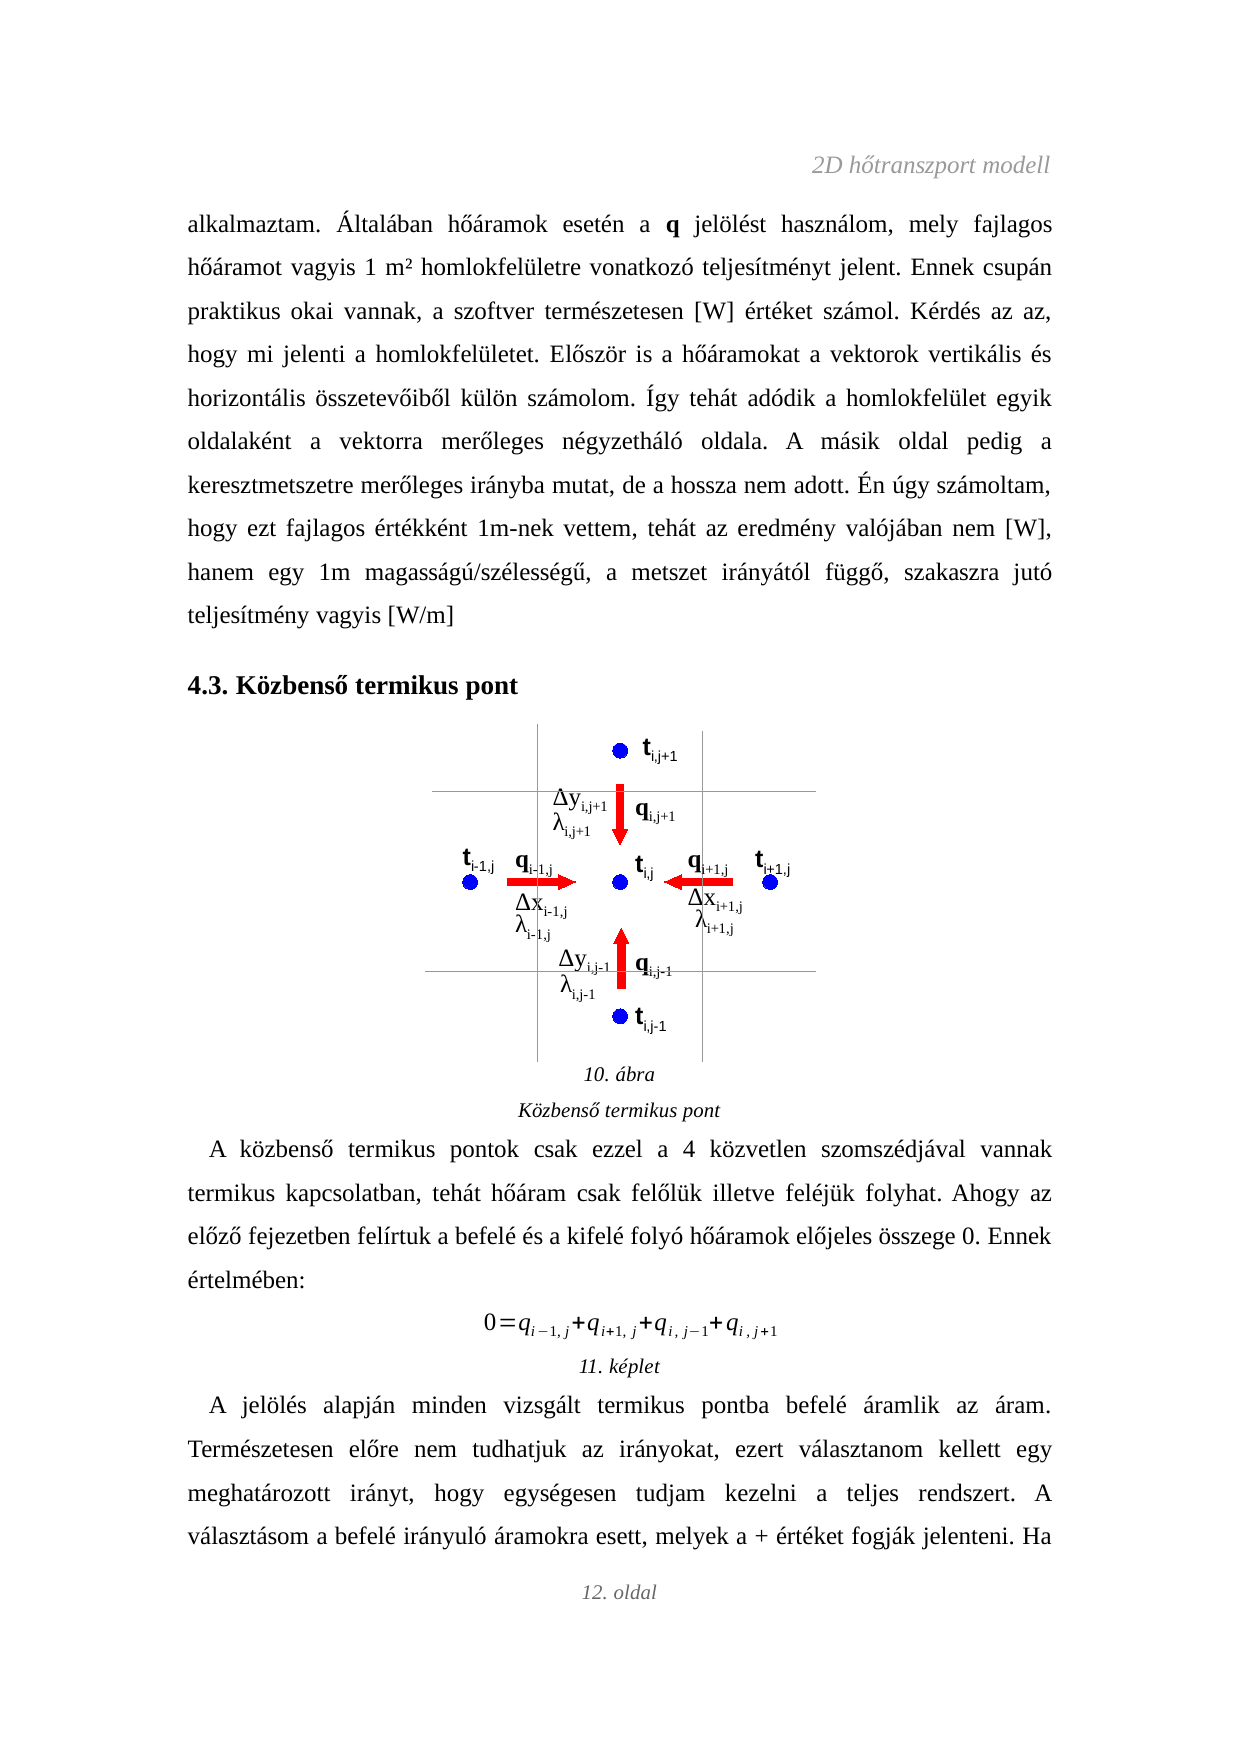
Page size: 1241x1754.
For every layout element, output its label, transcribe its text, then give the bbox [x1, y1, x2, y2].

text A jelölés alapján minden vizsgált termikus pontba befelé áramlik az áram. Természetesen előre nem tudhatjuk az irányokat, ezert választanom kellett egy meghatározott irányt, hogy egységesen tudjam kezelni a teljes rendszert. A választásom a befelé irányuló áramokra esett, melyek a + értéket fogják jelenteni. Ha [187, 1390, 1053, 1550]
text Közbenső termikus pont [187, 1098, 1053, 1122]
subtitle Közbenső termikus pont [187, 669, 1053, 701]
text 11. képlet [187, 1354, 1053, 1378]
text 10. ábra [187, 1062, 1053, 1086]
text alkalmaztam. Általában hőáramok esetén a q jelölést használom, mely fajlagos hőáramot vagyis 1 m² homlokfelületre vonatkozó teljesítményt jelent. Ennek csupán praktikus okai vannak, a szoftver természetesen [W] értéket számol. Kérdés az az, hogy mi jelenti a homlokfelületet. Először is a hőáramokat a vektorok vertikális és horizontális összetevőiből külön számolom. Így tehát adódik a homlokfelület egyik oldalaként a vektorra merőleges négyzetháló oldala. A másik oldal pedig a keresztmetszetre merőleges irányba mutat, de a hossza nem adott. Én úgy számoltam, hogy ezt fajlagos értékként 1m-nek vettem, tehát az eredmény valójában nem [W], hanem egy 1m magasságú/szélességű, a metszet irányától függő, szakaszra jutó teljesítmény vagyis [W/m] [187, 208, 1053, 629]
text A közbenső termikus pontok csak ezzel a 4 közvetlen szomszédjával vannak termikus kapcsolatban, tehát hőáram csak felőlük illetve feléjük folyhat. Ahogy az előző fejezetben felírtuk a befelé és a kifelé folyó hőáramok előjeles összege 0. Ennek értelmében: [187, 1134, 1053, 1294]
